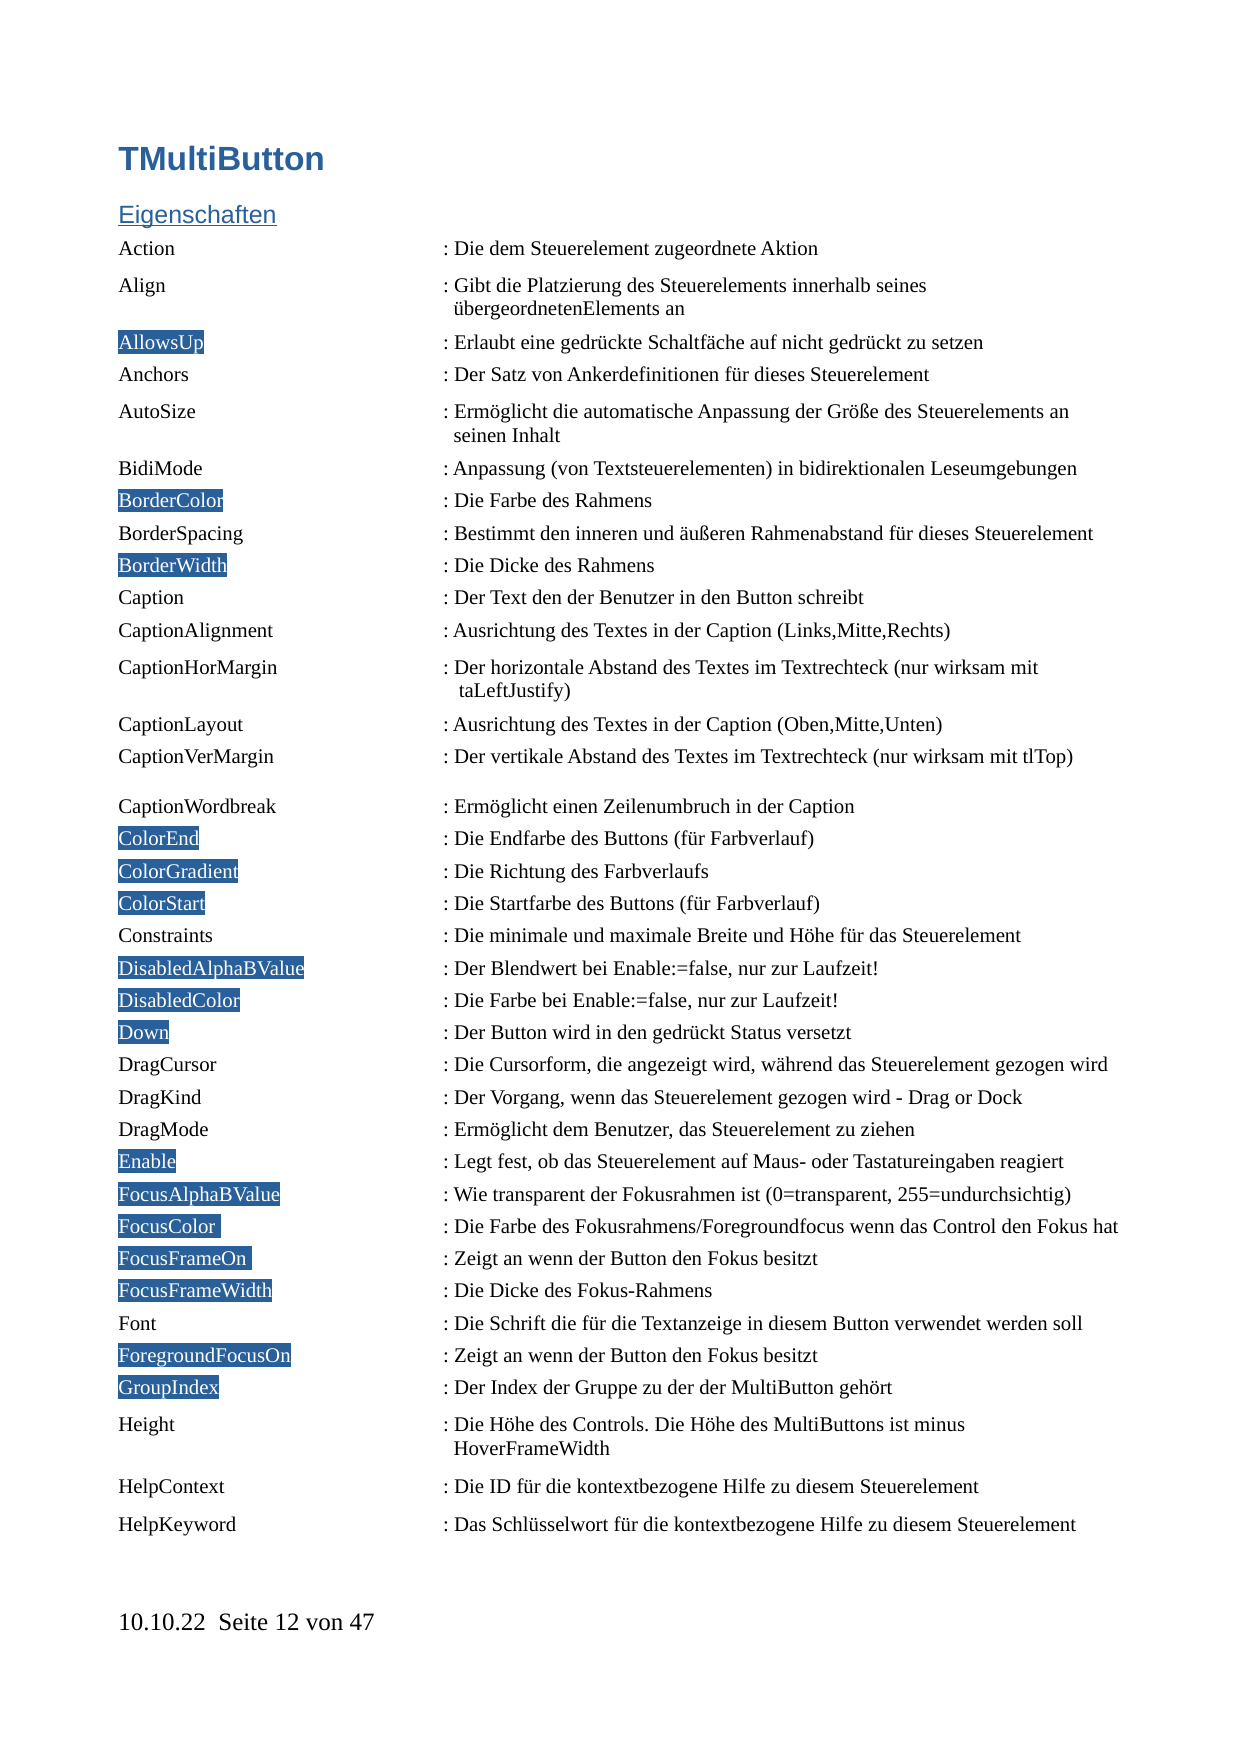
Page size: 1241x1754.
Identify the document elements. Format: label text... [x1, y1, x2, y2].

text DisabledColor : Die Farbe bei Enable:=false, nur zur Laufzeit! [118, 993, 1122, 1011]
text CaptionHorMargin : Der horizontale Abstand des Textes im Textrechteck (nur wirksam mit taLeftJustify) [118, 655, 1122, 702]
subtitle TMultiButton [118, 139, 1122, 178]
text DragCursor : Die Cursorform, die angezeigt wird, während das Steuerelement gezogen wird [118, 1058, 1122, 1075]
text Constraints : Die minimale und maximale Breite und Höhe für das Steuerelement [118, 928, 1122, 946]
text BorderColor : Die Farbe des Rahmens [118, 494, 1122, 511]
text CaptionVerMargin : Der vertikale Abstand des Textes im Textrechteck (nur wirksam mit tlTop) [118, 749, 1122, 785]
text Font : Die Schrift die für die Textanzeige in diesem Button verwendet werden soll [118, 1316, 1122, 1334]
text CaptionWordbreak : Ermöglicht einen Zeilenumbruch in der Caption [118, 799, 1122, 817]
text FocusAlphaBValue : Wie transparent der Fokusrahmen ist (0=transparent, 255=undurchsichtig) [118, 1187, 1122, 1204]
text Down : Der Button wird in den gedrückt Status versetzt [118, 1025, 1122, 1043]
text FocusFrameOn : Zeigt an wenn der Button den Fokus besitzt [118, 1251, 1122, 1269]
subtitle Eigenschaften [118, 205, 1122, 228]
text Action : Die dem Steuerelement zugeordnete Aktion [118, 241, 1122, 258]
text DisabledAlphaBValue : Der Blendwert bei Enable:=false, nur zur Laufzeit! [118, 961, 1122, 978]
text ColorEnd : Die Endfarbe des Buttons (für Farbverlauf) [118, 832, 1122, 849]
text BidiMode : Anpassung (von Textsteuerelementen) in bidirektionalen Leseumgebungen [118, 461, 1122, 479]
text ForegroundFocusOn : Zeigt an wenn der Button den Fokus besitzt [118, 1348, 1122, 1366]
text Anchors : Der Satz von Ankerdefinitionen für dieses Steuerelement [118, 367, 1122, 385]
text DragMode : Ermöglicht dem Benutzer, das Steuerelement zu ziehen [118, 1122, 1122, 1140]
text BorderWidth : Die Dicke des Rahmens [118, 558, 1122, 576]
text ColorStart : Die Startfarbe des Buttons (für Farbverlauf) [118, 896, 1122, 914]
text Align : Gibt die Platzierung des Steuerelements innerhalb seines übergeordnetenElements an [118, 273, 1122, 320]
text AutoSize : Ermöglicht die automatische Anpassung der Größe des Steuerelements an seinen Inhalt [118, 399, 1122, 447]
text FocusColor : Die Farbe des Fokusrahmens/Foregroundfocus wenn das Control den Fokus hat [118, 1219, 1122, 1237]
text Caption : Der Text den der Benutzer in den Button schreibt [118, 591, 1122, 608]
text CaptionAlignment : Ausrichtung des Textes in der Caption (Links,Mitte,Rechts) [118, 623, 1122, 641]
text FocusFrameWidth : Die Dicke des Fokus-Rahmens [118, 1284, 1122, 1301]
text AllowsUp : Erlaubt eine gedrückte Schaltfäche auf nicht gedrückt zu setzen [118, 335, 1122, 353]
text ColorGradient : Die Richtung des Farbverlaufs [118, 864, 1122, 882]
text HelpKeyword : Das Schlüsselwort für die kontextbezogene Hilfe zu diesem Steuerelement [118, 1513, 1122, 1537]
text HelpContext : Die ID für die kontextbezogene Hilfe zu diesem Steuerelement [118, 1475, 1122, 1498]
text DragKind : Der Vorgang, wenn das Steuerelement gezogen wird - Drag or Dock [118, 1090, 1122, 1108]
text Height : Die Höhe des Controls. Die Höhe des MultiButtons ist minus HoverFrameWidth [118, 1413, 1122, 1460]
text GroupIndex : Der Index der Gruppe zu der der MultiButton gehört [118, 1381, 1122, 1398]
text Enable : Legt fest, ob das Steuerelement auf Maus- oder Tastatureingaben reagiert [118, 1154, 1122, 1172]
text BorderSpacing : Bestimmt den inneren und äußeren Rahmenabstand für dieses Steuerelement [118, 526, 1122, 544]
text CaptionLayout : Ausrichtung des Textes in der Caption (Oben,Mitte,Unten) [118, 717, 1122, 735]
